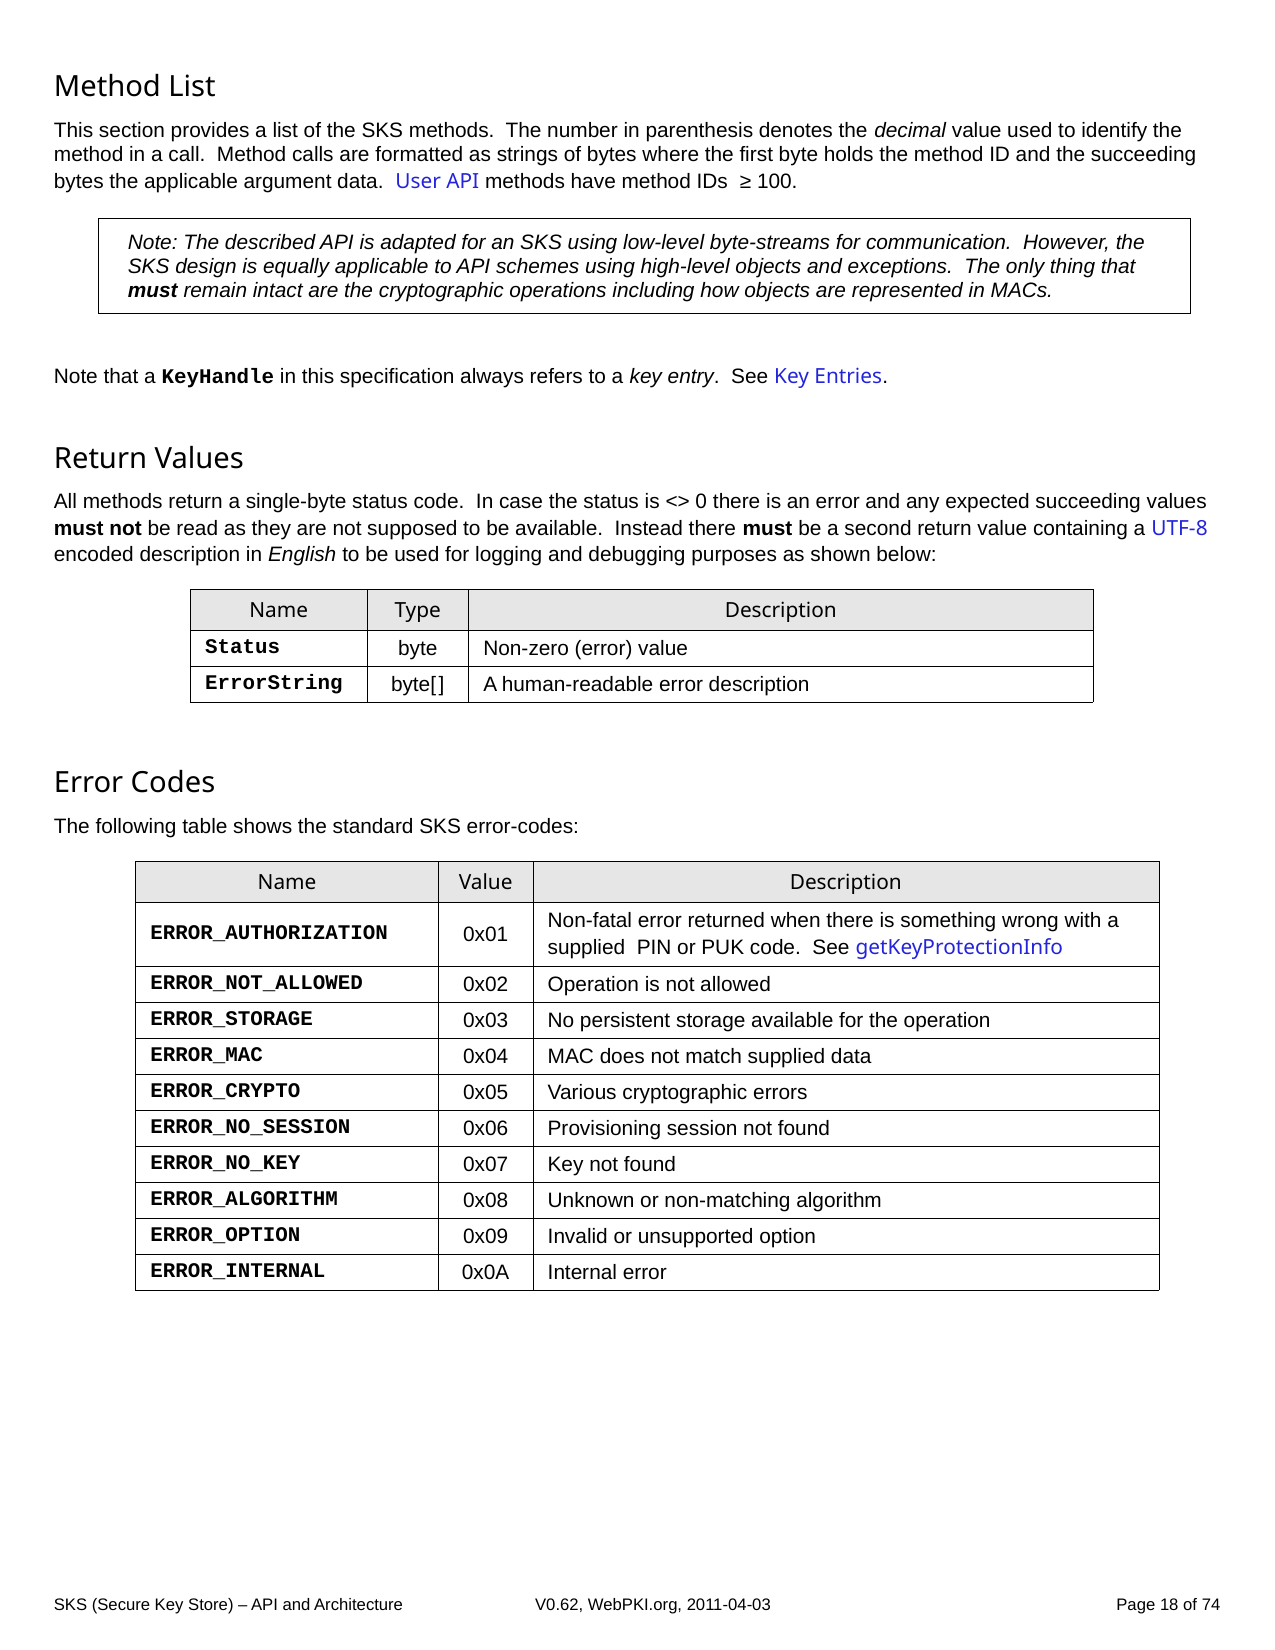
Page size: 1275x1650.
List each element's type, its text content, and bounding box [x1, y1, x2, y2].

table_header Name [191, 590, 367, 630]
text All methods return a single-byte status code. In case the status is <> 0 there is an error and any expected succeeding values must not be read as they are not supposed to be available. Instead there must be a second return value containing a UTF-8 encoded description in English to be used for logging and debugging purposes as shown below: [54, 489, 1221, 589]
table_cell 0x04 [439, 1039, 533, 1074]
subtitle Method List [54, 66, 1221, 105]
table_cell ERROR_NOT_ALLOWED [136, 967, 438, 1002]
table_cell ERROR_NO_KEY [136, 1147, 438, 1182]
table_cell ERROR_ALGORITHM [136, 1183, 438, 1218]
text Note that a KeyHandle in this specification always refers to a key entry. See Key Entries. [54, 361, 1221, 389]
table_cell ERROR_CRYPTO [136, 1075, 438, 1110]
table_header Description [469, 590, 1093, 630]
table_cell No persistent storage available for the operation [534, 1003, 1159, 1038]
table_cell 0x08 [439, 1183, 533, 1218]
table_cell 0x05 [439, 1075, 533, 1110]
table_cell Unknown or non-matching algorithm [534, 1183, 1159, 1218]
table_cell ERROR_MAC [136, 1039, 438, 1074]
table_header Name [136, 862, 438, 902]
table_cell 0x0A [439, 1255, 533, 1289]
table_cell 0x02 [439, 967, 533, 1002]
table_cell 0x09 [439, 1219, 533, 1254]
text The following table shows the standard SKS error-codes: [54, 813, 1221, 861]
table_cell ERROR_STORAGE [136, 1003, 438, 1038]
table_cell ERROR_INTERNAL [136, 1255, 438, 1289]
table_cell 0x06 [439, 1111, 533, 1146]
table_cell ERROR_AUTHORIZATION [136, 903, 438, 966]
table_header Description [534, 862, 1159, 902]
table_cell 0x01 [439, 903, 533, 966]
table_cell byte⁮[ ] [368, 667, 468, 702]
subtitle Return Values [54, 437, 1221, 477]
table_header Value [439, 862, 533, 902]
table_cell Key not found [534, 1147, 1159, 1182]
table_cell Status [191, 631, 367, 666]
table_cell ErrorString [191, 667, 367, 702]
table_cell Non-zero (error) value [469, 631, 1093, 666]
table_cell Operation is not allowed [534, 967, 1159, 1002]
table_header Type [368, 590, 468, 630]
table_cell Provisioning session not found [534, 1111, 1159, 1146]
subtitle Error Codes [54, 761, 1221, 801]
table_cell byte [368, 631, 468, 666]
table_cell 0x03 [439, 1003, 533, 1038]
table_cell MAC does not match supplied data [534, 1039, 1159, 1074]
table_header Note: The described API is adapted for an SKS using low-level byte-streams for communication. However, the SKS design is equally applicable to API schemes using high-level objects and exceptions. The only thing that must remain intact are the cryptographic operations including how objects are represented in MACs. [99, 219, 1190, 313]
table_cell 0x07 [439, 1147, 533, 1182]
table_cell ERROR_OPTION [136, 1219, 438, 1254]
table_cell Internal error [534, 1255, 1159, 1289]
table_cell A human-readable error description [469, 667, 1093, 702]
table_cell ERROR_NO_SESSION [136, 1111, 438, 1146]
table_cell Various cryptographic errors [534, 1075, 1159, 1110]
text This section provides a list of the SKS methods. The number in parenthesis denotes the decimal value used to identify the method in a call. Method calls are formatted as strings of bytes where the first byte holds the method ID and the succeeding bytes the applicable argument data. User API methods have method IDs ≥ 100. [54, 118, 1221, 194]
table_cell Non-fatal error returned when there is something wrong with a supplied PIN or PUK code. See getKeyProtectionInfo [534, 903, 1159, 966]
table_cell Invalid or unsupported option [534, 1219, 1159, 1254]
